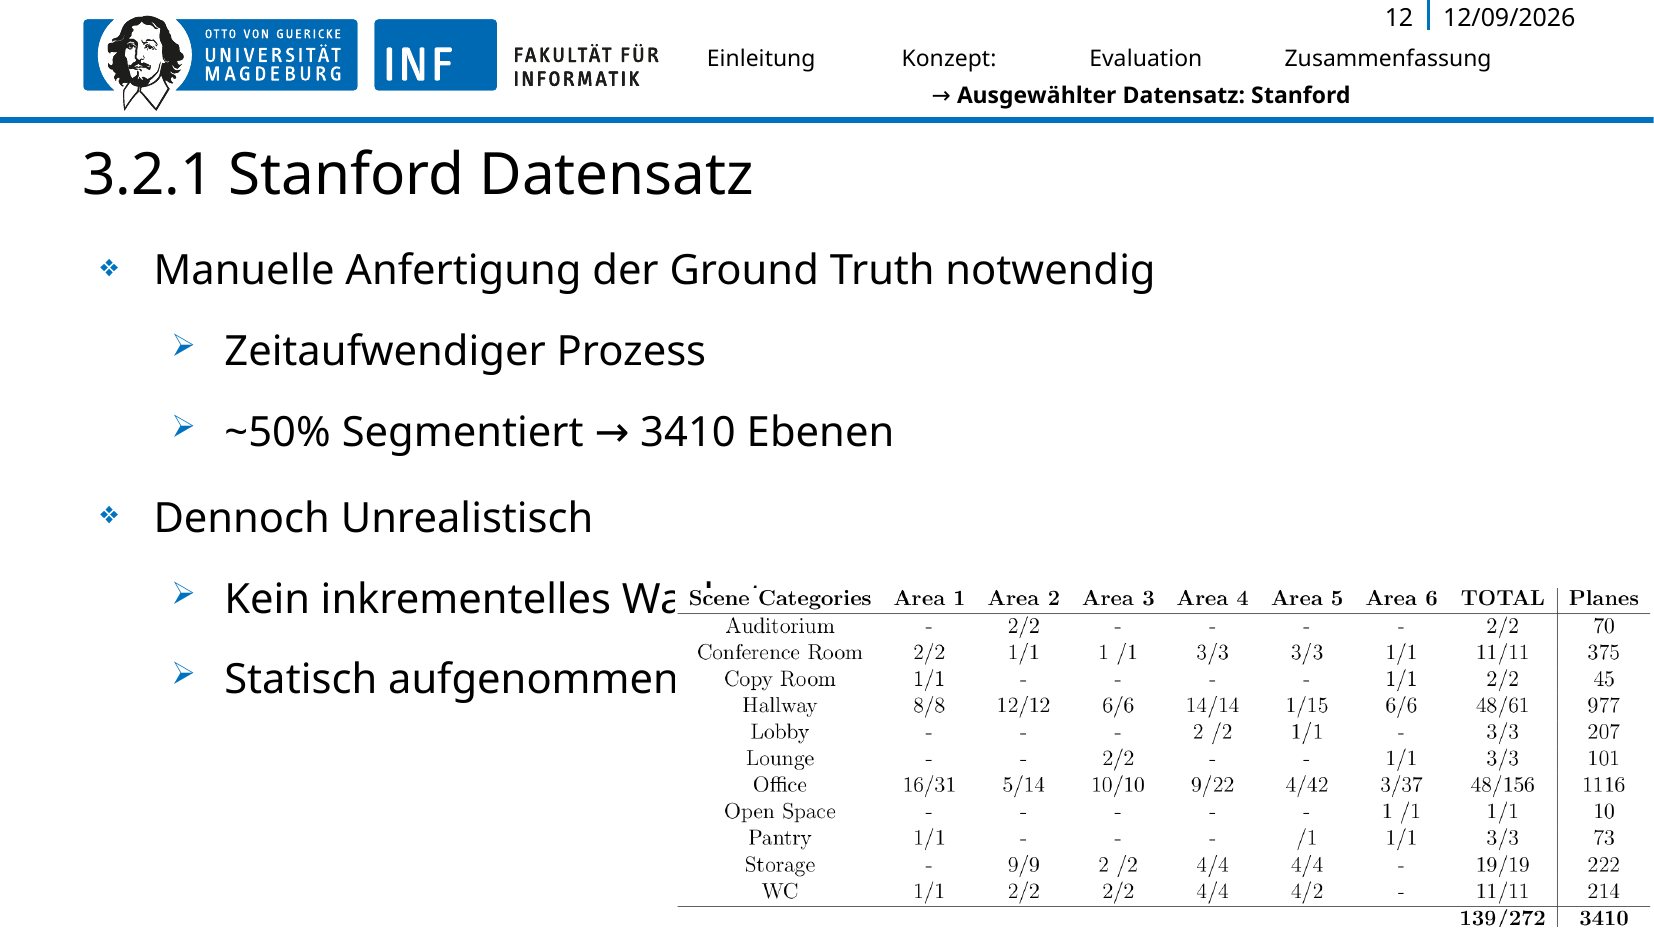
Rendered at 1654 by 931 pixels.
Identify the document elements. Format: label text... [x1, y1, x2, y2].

picture [675, 588, 1653, 927]
title 3.2.1 Stanford Datensatz [82, 131, 1576, 212]
list Manuelle Anfertigung der Ground Truth notwendig Zeitaufwendiger Prozess ~50% Segmentiert → 3410 Ebenen Dennoch Unrealistisch Kein inkrementelles Wachstum Statisch aufgenommen [82, 240, 1571, 916]
